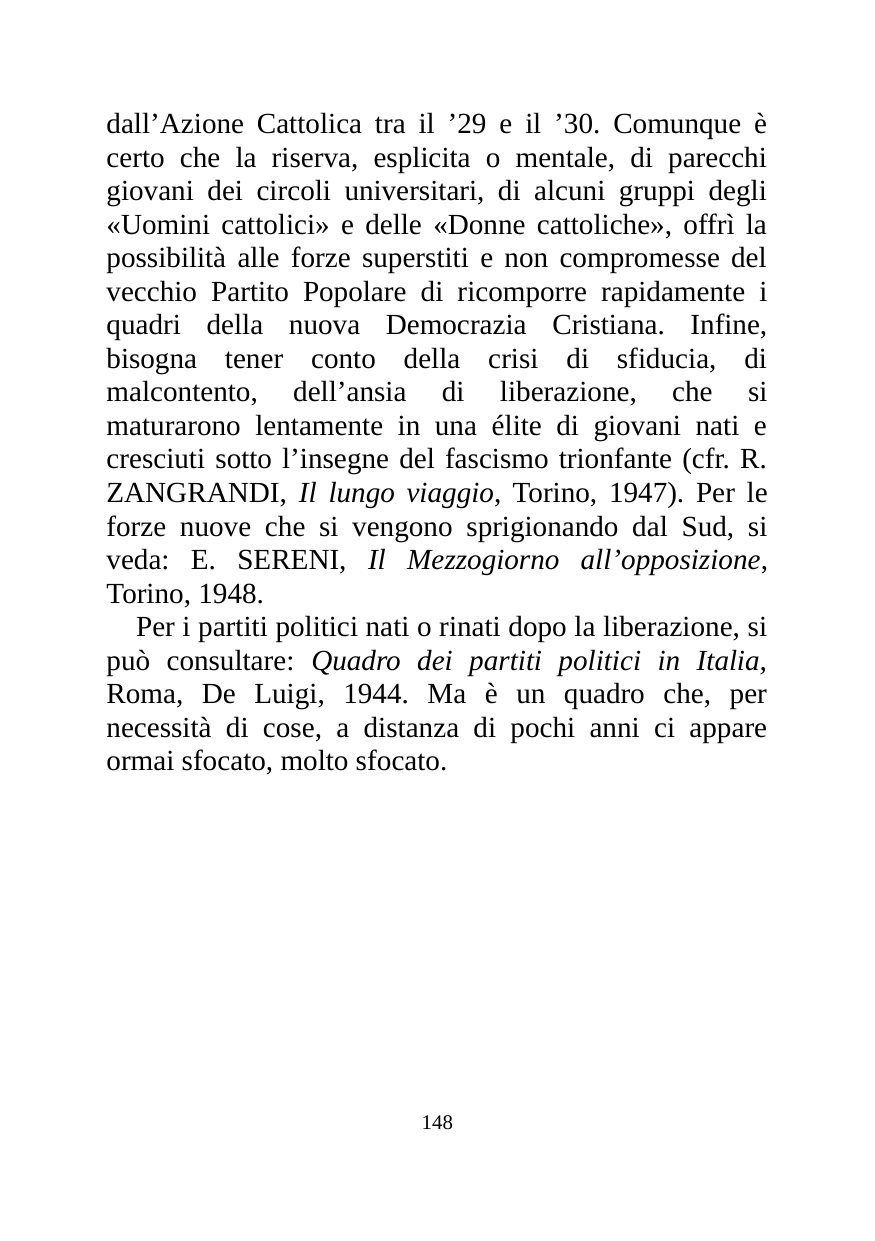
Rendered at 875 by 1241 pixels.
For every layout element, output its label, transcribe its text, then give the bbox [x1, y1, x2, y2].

text Per i partiti politici nati o rinati dopo la liberazione, si può consultare: Quadro dei partiti politici in Italia, Roma, De Luigi, 1944. Ma è un quadro che, per necessità di cose, a distanza di pochi anni ci appare ormai sfocato, molto sfocato. [106, 609, 768, 777]
text dall’Azione Cattolica tra il ’29 e il ’30. Comunque è certo che la riserva, esplicita o mentale, di parecchi giovani dei circoli universitari, di alcuni gruppi degli «Uomini cattolici» e delle «Donne cattoliche», offrì la possibilità alle forze superstiti e non compromesse del vecchio Partito Popolare di ricomporre rapidamente i quadri della nuova Democrazia Cristiana. Infine, bisogna tener conto della crisi di sfiducia, di malcontento, dell’ansia di liberazione, che si maturarono lentamente in una élite di giovani nati e cresciuti sotto l’insegne del fascismo trionfante (cfr. R. ZANGRANDI, Il lungo viaggio, Torino, 1947). Per le forze nuove che si vengono sprigionando dal Sud, si veda: E. SERENI, Il Mezzogiorno all’opposizione, Torino, 1948. [106, 106, 768, 609]
